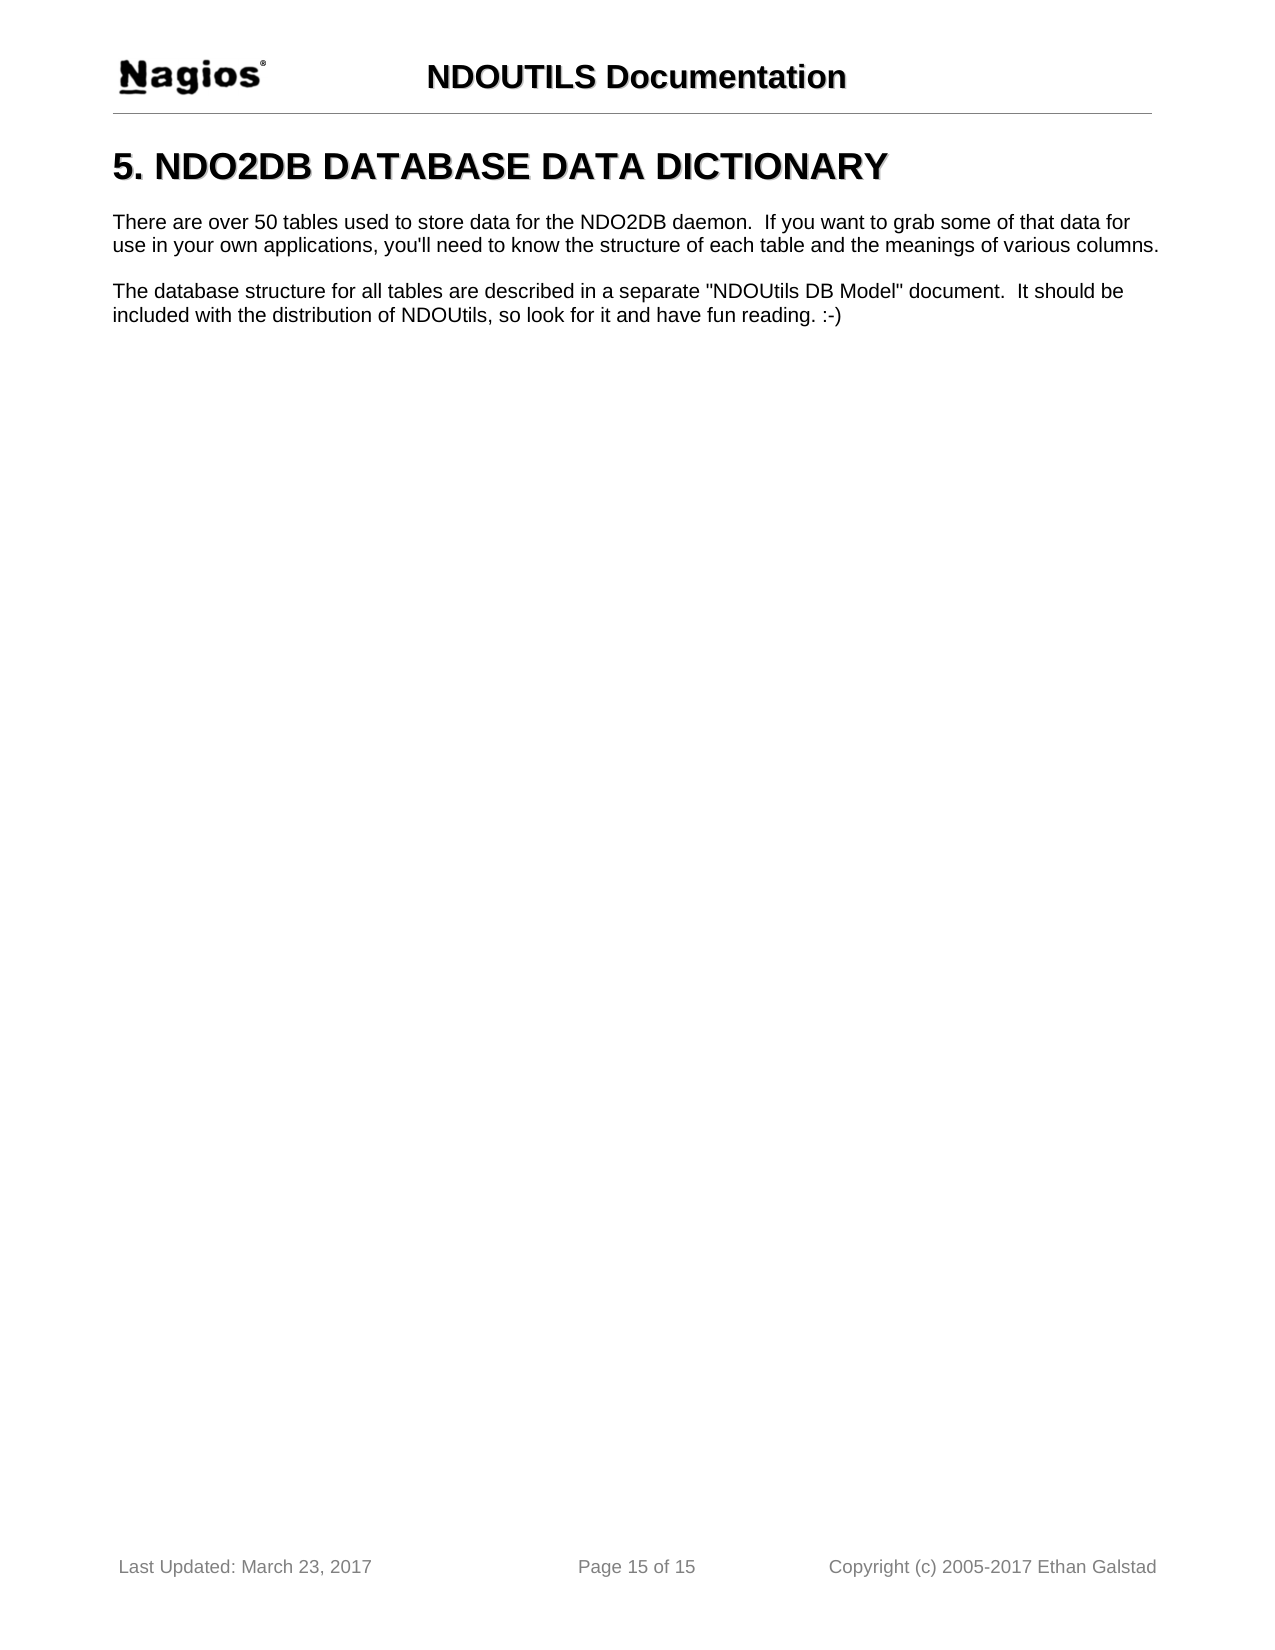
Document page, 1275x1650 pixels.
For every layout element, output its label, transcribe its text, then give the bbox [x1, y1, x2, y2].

picture [118, 58, 268, 96]
text 5. NDO2DB DATABASE DATA DICTIONARY [112, 145, 1162, 187]
text The database structure for all tables are described in a separate "NDOUtils DB Model" document. It should be included with the distribution of NDOUtils, so look for it and have fun reading. :-) [112, 280, 1162, 326]
text There are over 50 tables used to store data for the NDO2DB daemon. If you want to grab some of that data for use in your own applications, you'll need to know the structure of each table and the meanings of various columns. [112, 210, 1162, 257]
